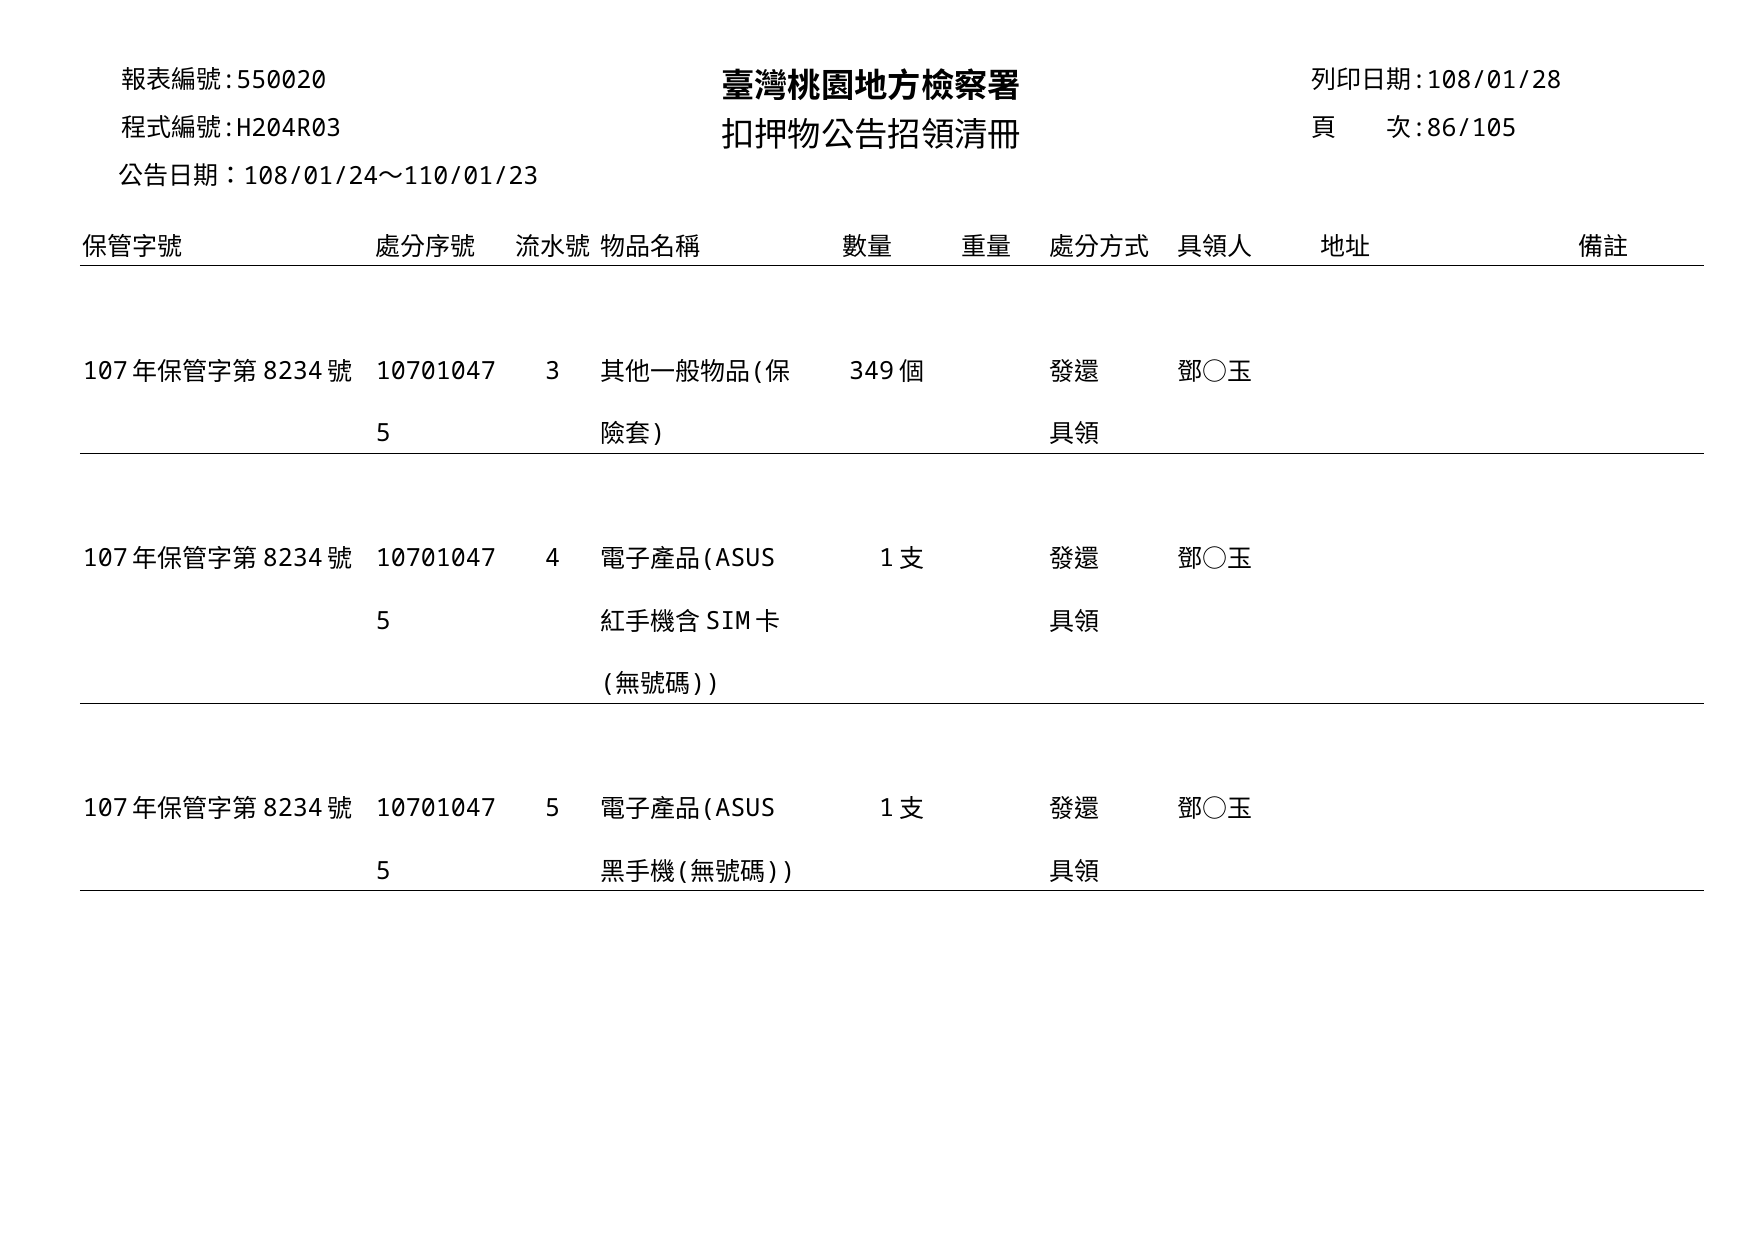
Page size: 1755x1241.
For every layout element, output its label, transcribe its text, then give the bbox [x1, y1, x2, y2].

table_header 流水號 [507, 203, 597, 265]
table_header 地址 [1317, 203, 1575, 265]
table_cell [927, 266, 1046, 453]
table_header 物品名稱 [597, 203, 807, 265]
table_header 保管字號 [80, 203, 373, 265]
table_cell 107010475 [373, 266, 507, 453]
table_cell [1575, 454, 1704, 703]
table_header 重量 [927, 203, 1046, 265]
table_cell 107年保管字第8234號 [80, 454, 373, 703]
table_cell 4 [507, 454, 597, 703]
table_cell 349個 [808, 266, 927, 453]
table_header 備註 [1575, 203, 1704, 265]
table_cell 107年保管字第8234號 [80, 704, 373, 890]
table_cell 107年保管字第8234號 [80, 266, 373, 453]
table_cell 發還 具領 [1046, 266, 1175, 453]
table_cell 其他一般物品(保險套) [597, 266, 807, 453]
table_cell 鄧○玉 [1175, 266, 1317, 453]
table_cell 107010475 [373, 704, 507, 890]
table_cell 鄧○玉 [1175, 454, 1317, 703]
table_header 處分序號 [373, 203, 507, 265]
table_header 數量 [808, 203, 927, 265]
table_cell [1575, 266, 1704, 453]
table_cell 1支 [808, 454, 927, 703]
table_cell 電子產品(ASUS黑手機(無號碼)) [597, 704, 807, 890]
table_cell 發還 具領 [1046, 704, 1175, 890]
table_cell 1支 [808, 704, 927, 890]
table_cell 3 [507, 266, 597, 453]
table_cell [1317, 266, 1575, 453]
table_cell 107010475 [373, 454, 507, 703]
table_cell [1317, 454, 1575, 703]
table_cell 電子產品(ASUS紅手機含SIM卡(無號碼)) [597, 454, 807, 703]
table_cell [927, 704, 1046, 890]
table_header 處分方式 [1046, 203, 1175, 265]
table_cell 鄧○玉 [1175, 704, 1317, 890]
table_cell [927, 454, 1046, 703]
table_cell 發還 具領 [1046, 454, 1175, 703]
table_header 具領人 [1175, 203, 1317, 265]
table_cell [1575, 704, 1704, 890]
table_cell 5 [507, 704, 597, 890]
table_cell [1317, 704, 1575, 890]
